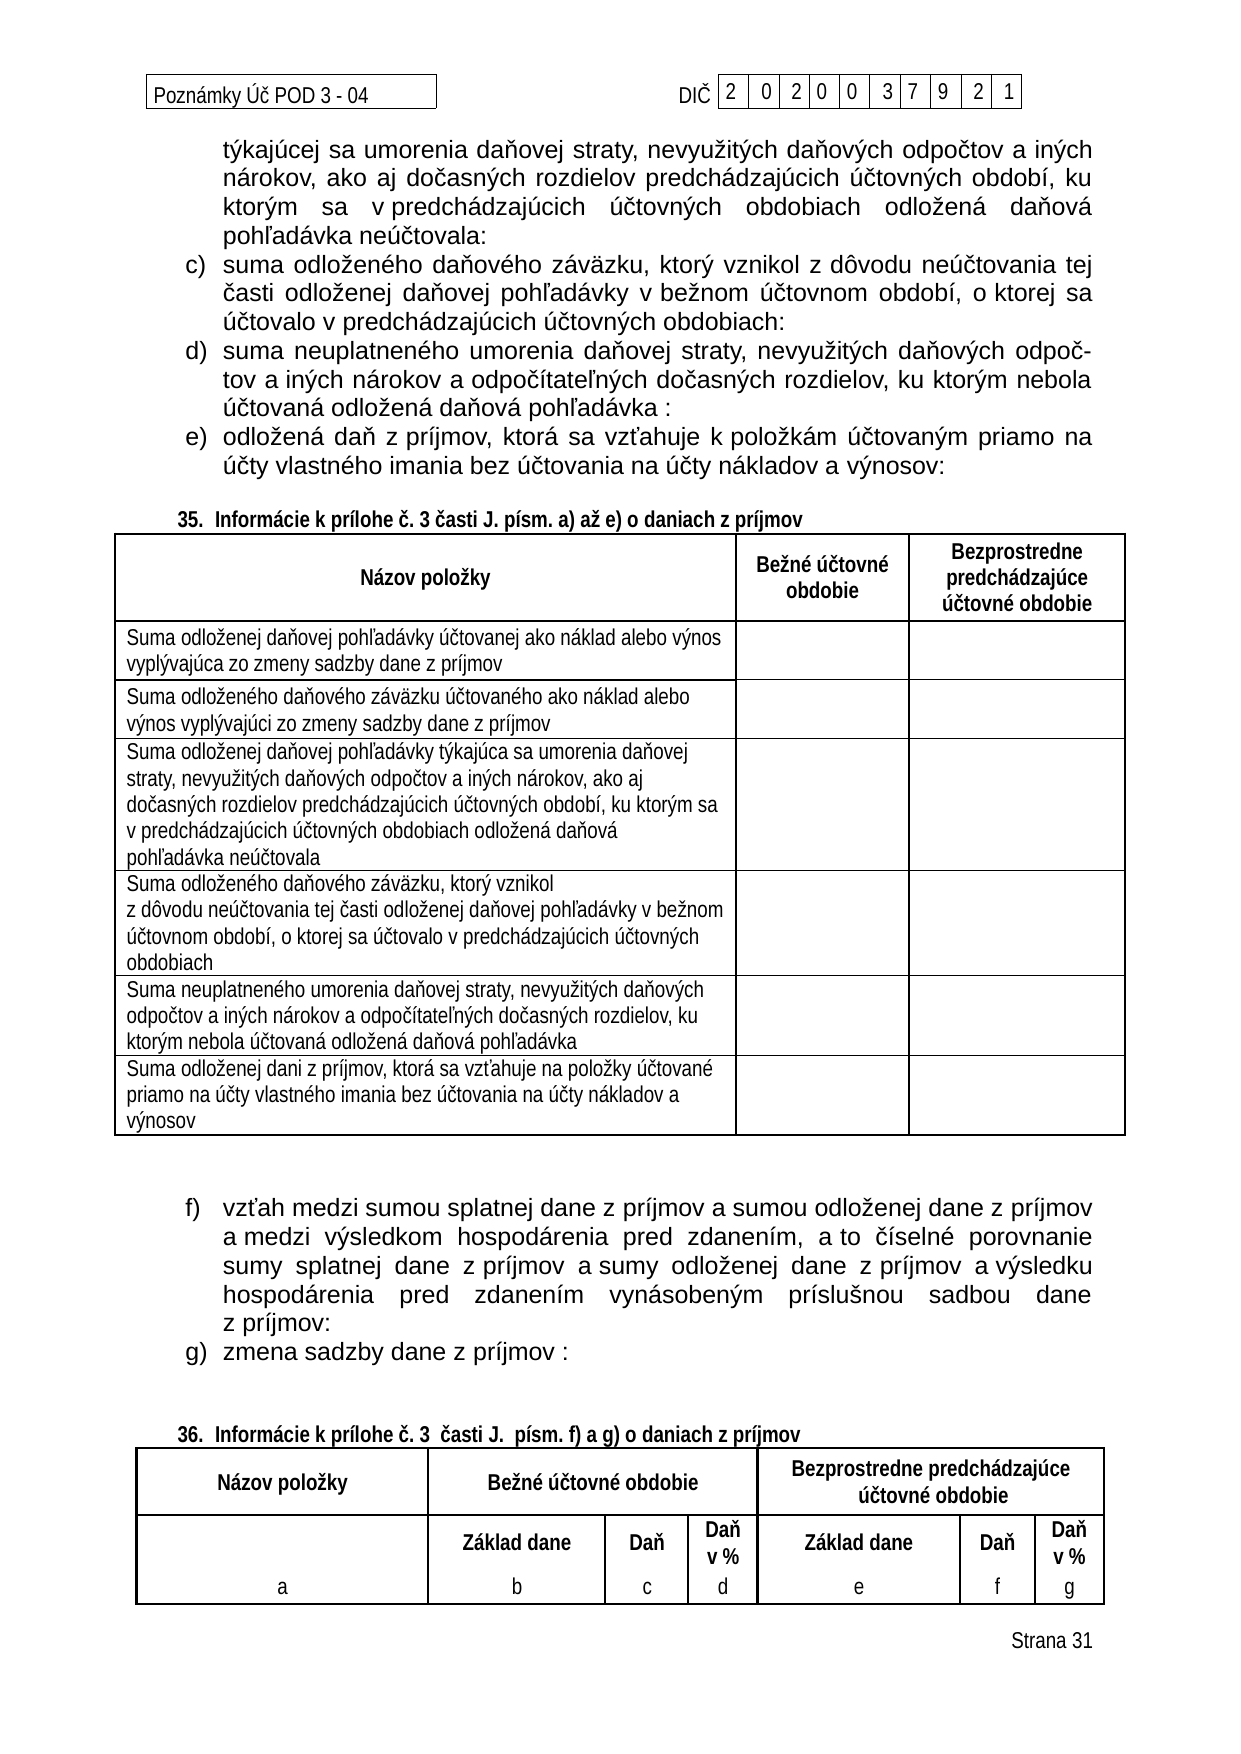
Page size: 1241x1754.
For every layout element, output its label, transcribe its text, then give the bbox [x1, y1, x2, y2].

list zmena sadzby dane z príjmov : [185, 1337, 1093, 1366]
table_cell b [429, 1569, 604, 1603]
table_cell g [1036, 1569, 1103, 1603]
table_cell Suma odloženej daňovej pohľadávky týkajúca sa umorenia daňovej straty, nevyužitých daňových odpočtov a iných nárokov, ako aj dočasných rozdielov predchádzajúcich účtovných období, ku ktorým sa v predchádzajúcich účtovných obdobiach odložená daňová pohľadávka neúčtovala [116, 739, 735, 870]
list vzťah medzi sumou splatnej dane z príjmov a sumou odloženej dane z príjmov a medzi výsledkom hospodárenia pred zdanením, a to číselné porovnanie sumy splatnej dane z príjmov a sumy odloženej dane z príjmov a výsledku hospodárenia pred zdanením vynásobeným príslušnou sadbou dane z príjmov: [185, 1193, 1093, 1337]
table_cell Základ dane [759, 1516, 959, 1569]
table_cell [737, 976, 908, 1054]
table_cell Daň v % [1036, 1516, 1103, 1569]
table_cell [910, 680, 1124, 738]
table_header Bežné účtovné obdobie [429, 1449, 756, 1514]
table_header Názov položky [116, 535, 735, 620]
table_cell Daň [606, 1516, 687, 1569]
table_cell [910, 1056, 1124, 1134]
table_cell [737, 871, 908, 975]
table_cell a [138, 1569, 427, 1603]
table_cell f [961, 1569, 1034, 1603]
table_cell [910, 871, 1124, 975]
table_cell [910, 976, 1124, 1054]
table_cell Suma odloženého daňového záväzku účtovaného ako náklad alebo výnos vyplývajúci zo zmeny sadzby dane z príjmov [116, 681, 735, 738]
table_header Bezprostredne predchádzajúce účtovné obdobie [910, 535, 1124, 620]
list suma odloženého daňového záväzku, ktorý vznikol z dôvodu neúčtovania tej časti odloženej daňovej pohľadávky v bežnom účtovnom období, o ktorej sa účtovalo v predchádzajúcich účtovných obdobiach: [185, 250, 1093, 336]
table_cell [910, 622, 1124, 679]
table_cell Daň v % [689, 1516, 756, 1569]
table_cell [737, 739, 908, 870]
table_cell Základ dane [429, 1516, 604, 1569]
table_cell c [606, 1569, 687, 1603]
list týkajúcej sa umorenia daňovej straty, nevyužitých daňových odpočtov a iných nárokov, ako aj dočasných rozdielov predchádzajúcich účtovných období, ku ktorým sa v predchádzajúcich účtovných obdobiach odložená daňová pohľadávka neúčtovala: [185, 135, 1093, 250]
title Informácie k prílohe č. 3 časti J. písm. f) a g) o daniach z príjmov [177, 1421, 1093, 1447]
title Informácie k prílohe č. 3 časti J. písm. a) až e) o daniach z príjmov [177, 506, 1093, 532]
table_cell Suma neuplatneného umorenia daňovej straty, nevyužitých daňových odpočtov a iných nárokov a odpočítateľných dočasných rozdielov, ku ktorým nebola účtovaná odložená daňová pohľadávka [116, 976, 735, 1054]
table_cell [138, 1516, 427, 1569]
table_header Bežné účtovné obdobie [737, 535, 908, 620]
table_cell e [759, 1569, 959, 1603]
table_header Názov položky [138, 1449, 427, 1514]
table_cell Suma odloženej daňovej pohľadávky účtovanej ako náklad alebo výnos vyplývajúca zo zmeny sadzby dane z príjmov [116, 622, 735, 679]
table_cell [737, 680, 908, 738]
table_cell [910, 739, 1124, 870]
table_cell d [689, 1569, 756, 1603]
table_cell Suma odloženého daňového záväzku, ktorý vznikol z dôvodu neúčtovania tej časti odloženej daňovej pohľadávky v bežnom účtovnom období, o ktorej sa účtovalo v predchádzajúcich účtovných obdobiach [116, 871, 735, 975]
table_header Bezprostredne predchádzajúce účtovné obdobie [759, 1449, 1103, 1514]
table_cell [737, 1056, 908, 1134]
table_cell Suma odloženej dani z príjmov, ktorá sa vzťahuje na položky účtované priamo na účty vlastného imania bez účtovania na účty nákladov a výnosov [116, 1056, 735, 1134]
table_cell Daň [961, 1516, 1034, 1569]
table_cell [737, 622, 908, 679]
list odložená daň z príjmov, ktorá sa vzťahuje k položkám účtovaným priamo na účty vlastného imania bez účtovania na účty nákladov a výnosov: [185, 422, 1093, 480]
list suma neuplatneného umorenia daňovej straty, nevyužitých daňových odpoč-tov a iných nárokov a odpočítateľných dočasných rozdielov, ku ktorým nebola účtovaná odložená daňová pohľadávka : [185, 336, 1093, 422]
